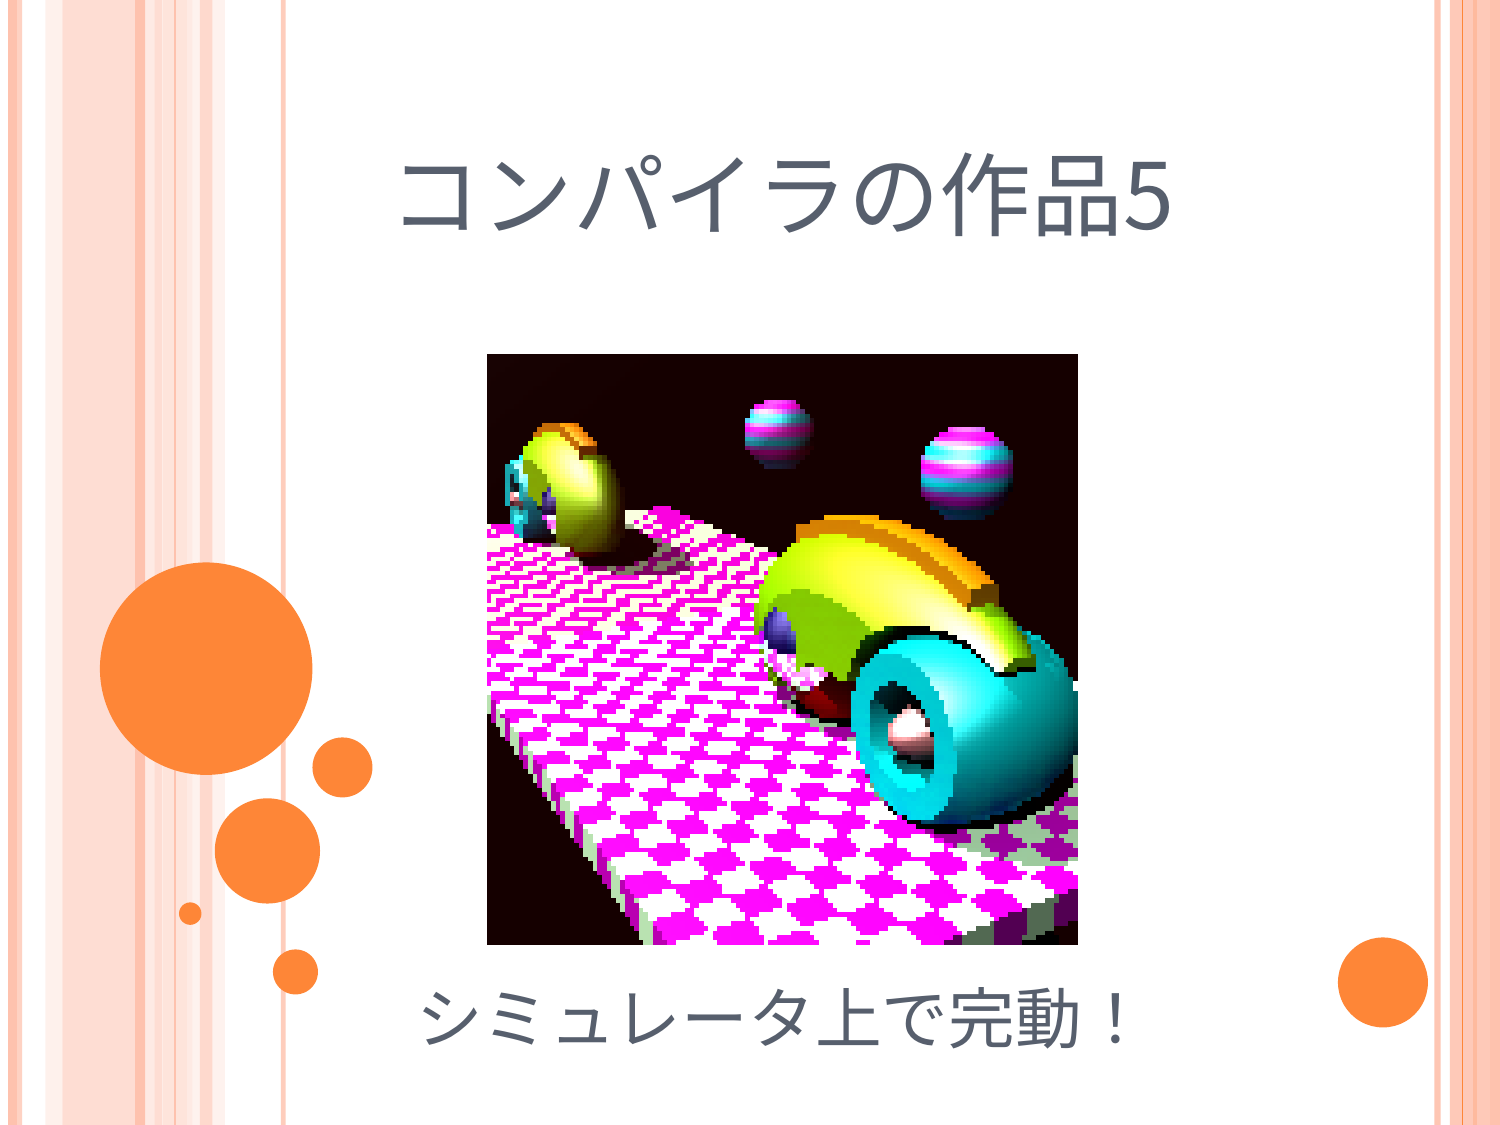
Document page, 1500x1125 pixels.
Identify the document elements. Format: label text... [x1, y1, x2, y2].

title シミュレータ上で完動！ [276, 944, 1289, 1091]
title コンパイラの作品5 [375, 90, 1388, 296]
picture [487, 354, 1078, 944]
